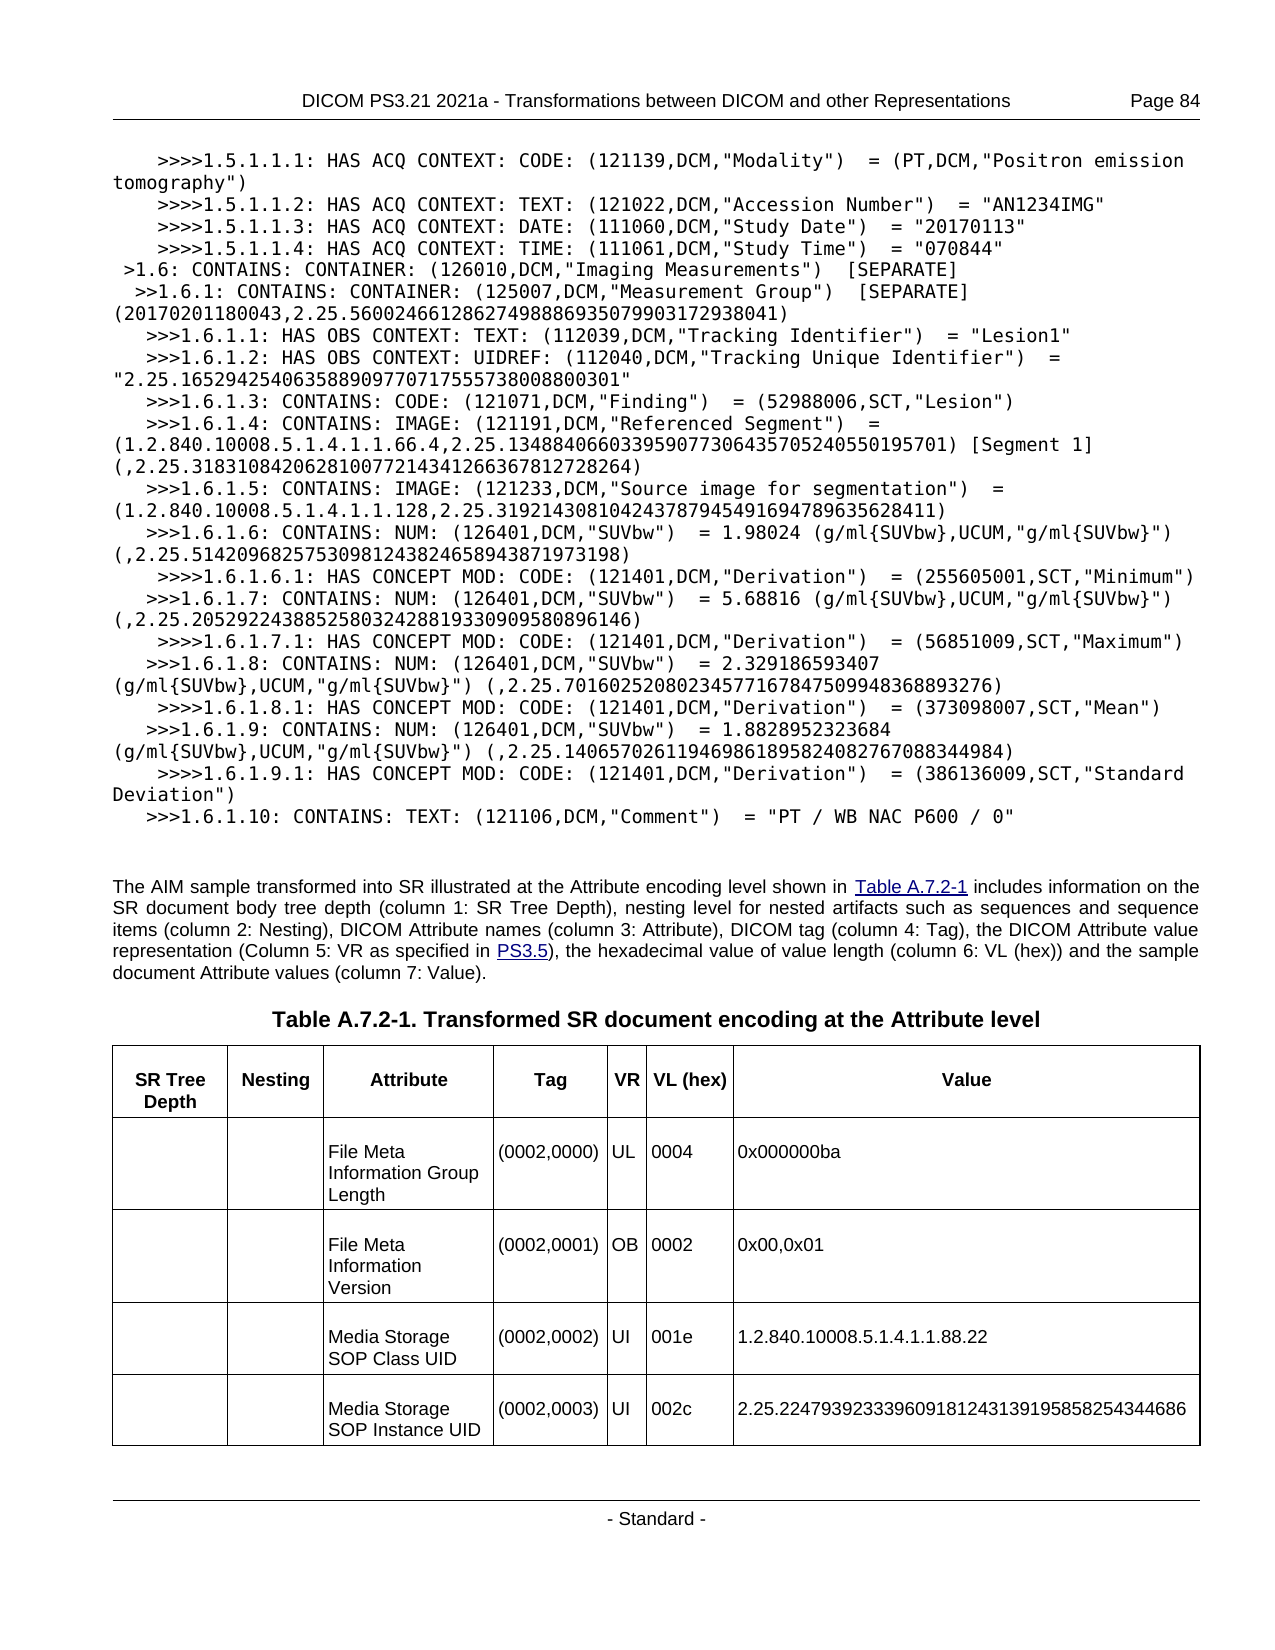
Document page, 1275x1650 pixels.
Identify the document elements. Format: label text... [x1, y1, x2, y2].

table_cell File Meta Information Group Length [324, 1118, 493, 1209]
table_header Nesting [228, 1046, 323, 1117]
table_cell 0002 [647, 1210, 733, 1302]
table_cell [113, 1118, 227, 1209]
table_header Value [734, 1046, 1199, 1117]
text The AIM sample transformed into SR illustrated at the Attribute encoding level shown in Table A.7.2-1 includes information on the SR document body tree depth (column 1: SR Tree Depth), nesting level for nested artifacts such as sequences and sequence items (column 2: Nesting), DICOM Attribute names (column 3: Attribute), DICOM tag (column 4: Tag), the DICOM Attribute value representation (Column 5: VR as specified in PS3.5), the hexadecimal value of value length (column 6: VL (hex)) and the sample document Attribute values (column 7: Value). [112, 876, 1200, 983]
table_cell OB [608, 1210, 646, 1302]
table_cell 002c [647, 1375, 733, 1445]
table_cell 001e [647, 1303, 733, 1373]
table_cell (0002,0000) [494, 1118, 607, 1209]
table_cell 0004 [647, 1118, 733, 1209]
table_header VL (hex) [647, 1046, 733, 1117]
table_cell [228, 1118, 323, 1209]
table_cell 0x000000ba [734, 1118, 1199, 1209]
table_cell [228, 1303, 323, 1373]
table_cell [228, 1375, 323, 1445]
table_cell UI [608, 1303, 646, 1373]
table_cell 2.25.224793923339609181243139195858254344686 [734, 1375, 1199, 1445]
table_cell Media Storage SOP Instance UID [324, 1375, 493, 1445]
table_cell File Meta Information Version [324, 1210, 493, 1302]
table_cell UL [608, 1118, 646, 1209]
table_cell [113, 1210, 227, 1302]
table_cell (0002,0002) [494, 1303, 607, 1373]
table_header SR Tree Depth [113, 1046, 227, 1117]
table_cell (0002,0001) [494, 1210, 607, 1302]
table_cell 1.2.840.10008.5.1.4.1.1.88.22 [734, 1303, 1199, 1373]
table_header Tag [494, 1046, 607, 1117]
table_cell 0x00,0x01 [734, 1210, 1199, 1302]
table_cell Media Storage SOP Class UID [324, 1303, 493, 1373]
table_cell (0002,0003) [494, 1375, 607, 1445]
table_cell [113, 1303, 227, 1373]
text Table A.7.2-1. Transformed SR document encoding at the Attribute level [112, 1006, 1200, 1032]
table_header VR [608, 1046, 646, 1117]
text >>>>1.5.1.1.1: HAS ACQ CONTEXT: CODE: (121139,DCM,"Modality") = (PT,DCM,"Positron emission tomography") >>>>1.5.1.1.2: HAS ACQ CONTEXT: TEXT: (121022,DCM,"Accession Number") = "AN1234IMG" >>>>1.5.1.1.3: HAS ACQ CONTEXT: DATE: (111060,DCM,"Study Date") = "20170113" >>>>1.5.1.1.4: HAS ACQ CONTEXT: TIME: (111061,DCM,"Study Time") = "070844" >1.6: CONTAINS: CONTAINER: (126010,DCM,"Imaging Measurements") [SEPARATE] >>1.6.1: CONTAINS: CONTAINER: (125007,DCM,"Measurement Group") [SEPARATE] (20170201180043,2.25.56002466128627498886935079903172938041) >>>1.6.1.1: HAS OBS CONTEXT: TEXT: (112039,DCM,"Tracking Identifier") = "Lesion1" >>>1.6.1.2: HAS OBS CONTEXT: UIDREF: (112040,DCM,"Tracking Unique Identifier") = "2.25.165294254063588909770717555738008800301" >>>1.6.1.3: CONTAINS: CODE: (121071,DCM,"Finding") = (52988006,SCT,"Lesion") >>>1.6.1.4: CONTAINS: IMAGE: (121191,DCM,"Referenced Segment") = (1.2.840.10008.5.1.4.1.1.66.4,2.25.134884066033959077306435705240550195701) [Segment 1] (,2.25.318310842062810077214341266367812728264) >>>1.6.1.5: CONTAINS: IMAGE: (121233,DCM,"Source image for segmentation") = (1.2.840.10008.5.1.4.1.1.128,2.25.319214308104243787945491694789635628411) >>>1.6.1.6: CONTAINS: NUM: (126401,DCM,"SUVbw") = 1.98024 (g/ml{SUVbw},UCUM,"g/ml{SUVbw}") (,2.25.51420968257530981243824658943871973198) >>>>1.6.1.6.1: HAS CONCEPT MOD: CODE: (121401,DCM,"Derivation") = (255605001,SCT,"Minimum") >>>1.6.1.7: CONTAINS: NUM: (126401,DCM,"SUVbw") = 5.68816 (g/ml{SUVbw},UCUM,"g/ml{SUVbw}") (,2.25.205292243885258032428819330909580896146) >>>>1.6.1.7.1: HAS CONCEPT MOD: CODE: (121401,DCM,"Derivation") = (56851009,SCT,"Maximum") >>>1.6.1.8: CONTAINS: NUM: (126401,DCM,"SUVbw") = 2.329186593407 (g/ml{SUVbw},UCUM,"g/ml{SUVbw}") (,2.25.70160252080234577167847509948368893276) >>>>1.6.1.8.1: HAS CONCEPT MOD: CODE: (121401,DCM,"Derivation") = (373098007,SCT,"Mean") >>>1.6.1.9: CONTAINS: NUM: (126401,DCM,"SUVbw") = 1.8828952323684 (g/ml{SUVbw},UCUM,"g/ml{SUVbw}") (,2.25.140657026119469861895824082767088344984) >>>>1.6.1.9.1: HAS CONCEPT MOD: CODE: (121401,DCM,"Derivation") = (386136009,SCT,"Standard Deviation") >>>1.6.1.10: CONTAINS: TEXT: (121106,DCM,"Comment") = "PT / WB NAC P600 / 0" [112, 150, 1200, 857]
table_cell UI [608, 1375, 646, 1445]
table_cell [228, 1210, 323, 1302]
table_cell [113, 1375, 227, 1445]
table_header Attribute [324, 1046, 493, 1117]
